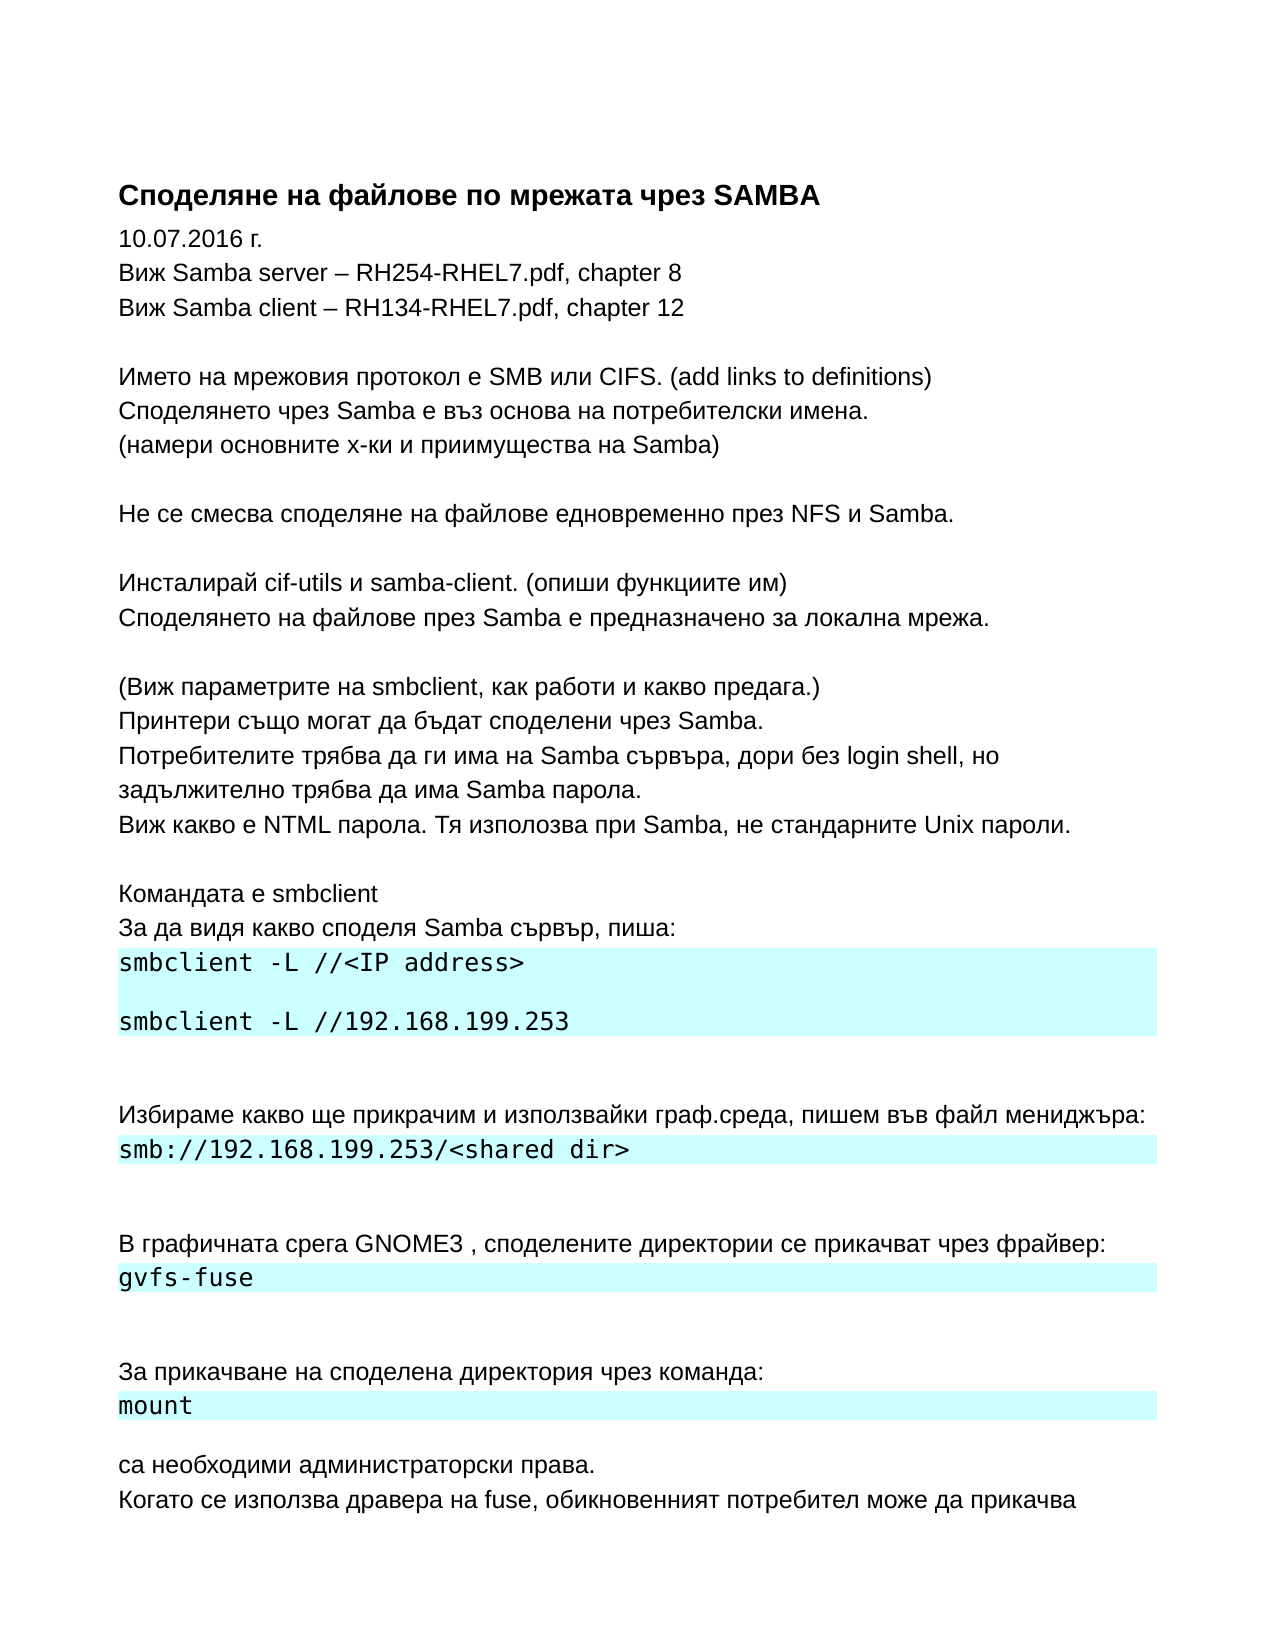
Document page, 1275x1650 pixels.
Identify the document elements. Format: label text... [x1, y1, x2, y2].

text В графичната срега GNOME3 , споделените директории се прикачват чрез фрайвер: [118, 1229, 1157, 1257]
text Споделянето на файлове през Samba е предназначено за локална мрежа. [118, 603, 1157, 632]
text Инсталирай cif-utils и samba-client. (опиши функциите им) [118, 568, 1157, 597]
text Когато се използва дравера на fuse, обикновенният потребител може да прикачва [118, 1485, 1157, 1514]
text Избираме какво ще прикрачим и използвайки граф.среда, пишем във файл мениджъра: [118, 1101, 1157, 1129]
text Виж какво е NTML парола. Тя изполозва при Samba, не стандарните Unix пароли. [118, 810, 1157, 838]
text са необходими администраторски права. [118, 1450, 1157, 1479]
text За да видя какво споделя Samba сървър, пиша: [118, 913, 1157, 942]
text Името на мрежовия протокол е SMB или CIFS. (add links to definitions) [118, 362, 1157, 390]
text smbclient -L //192.168.199.253 [118, 1007, 1157, 1036]
text За прикачване на споделена директория чрез команда: [118, 1357, 1157, 1386]
text Споделянето чрез Samba е въз основа на потребителски имена. [118, 396, 1157, 425]
text 10.07.2016 г. [118, 224, 1157, 252]
text Потребителите трябва да ги има на Samba сървъра, дори без login shell, но задължително трябва да има Samba парола. [118, 741, 1157, 804]
text (Виж параметрите на smbclient, как работи и какво предага.) [118, 672, 1157, 701]
text Виж Samba client – RH134-RHEL7.pdf, chapter 12 [118, 293, 1157, 321]
text Не се смесва споделяне на файлове едновременно през NFS и Samba. [118, 499, 1157, 528]
subtitle Споделяне на файлове по мрежата чрез SAMBA [118, 178, 1157, 211]
text smb://192.168.199.253/<shared dir> [118, 1135, 1157, 1164]
text smbclient -L //<IP address> [118, 948, 1157, 977]
text Командата е smbclient [118, 879, 1157, 907]
text mount [118, 1391, 1157, 1420]
text gvfs-fuse [118, 1263, 1157, 1292]
text Принтери също могат да бъдат споделени чрез Samba. [118, 706, 1157, 735]
text Виж Samba server – RH254-RHEL7.pdf, chapter 8 [118, 258, 1157, 287]
text (намери основните х-ки и приимущества на Samba) [118, 431, 1157, 459]
